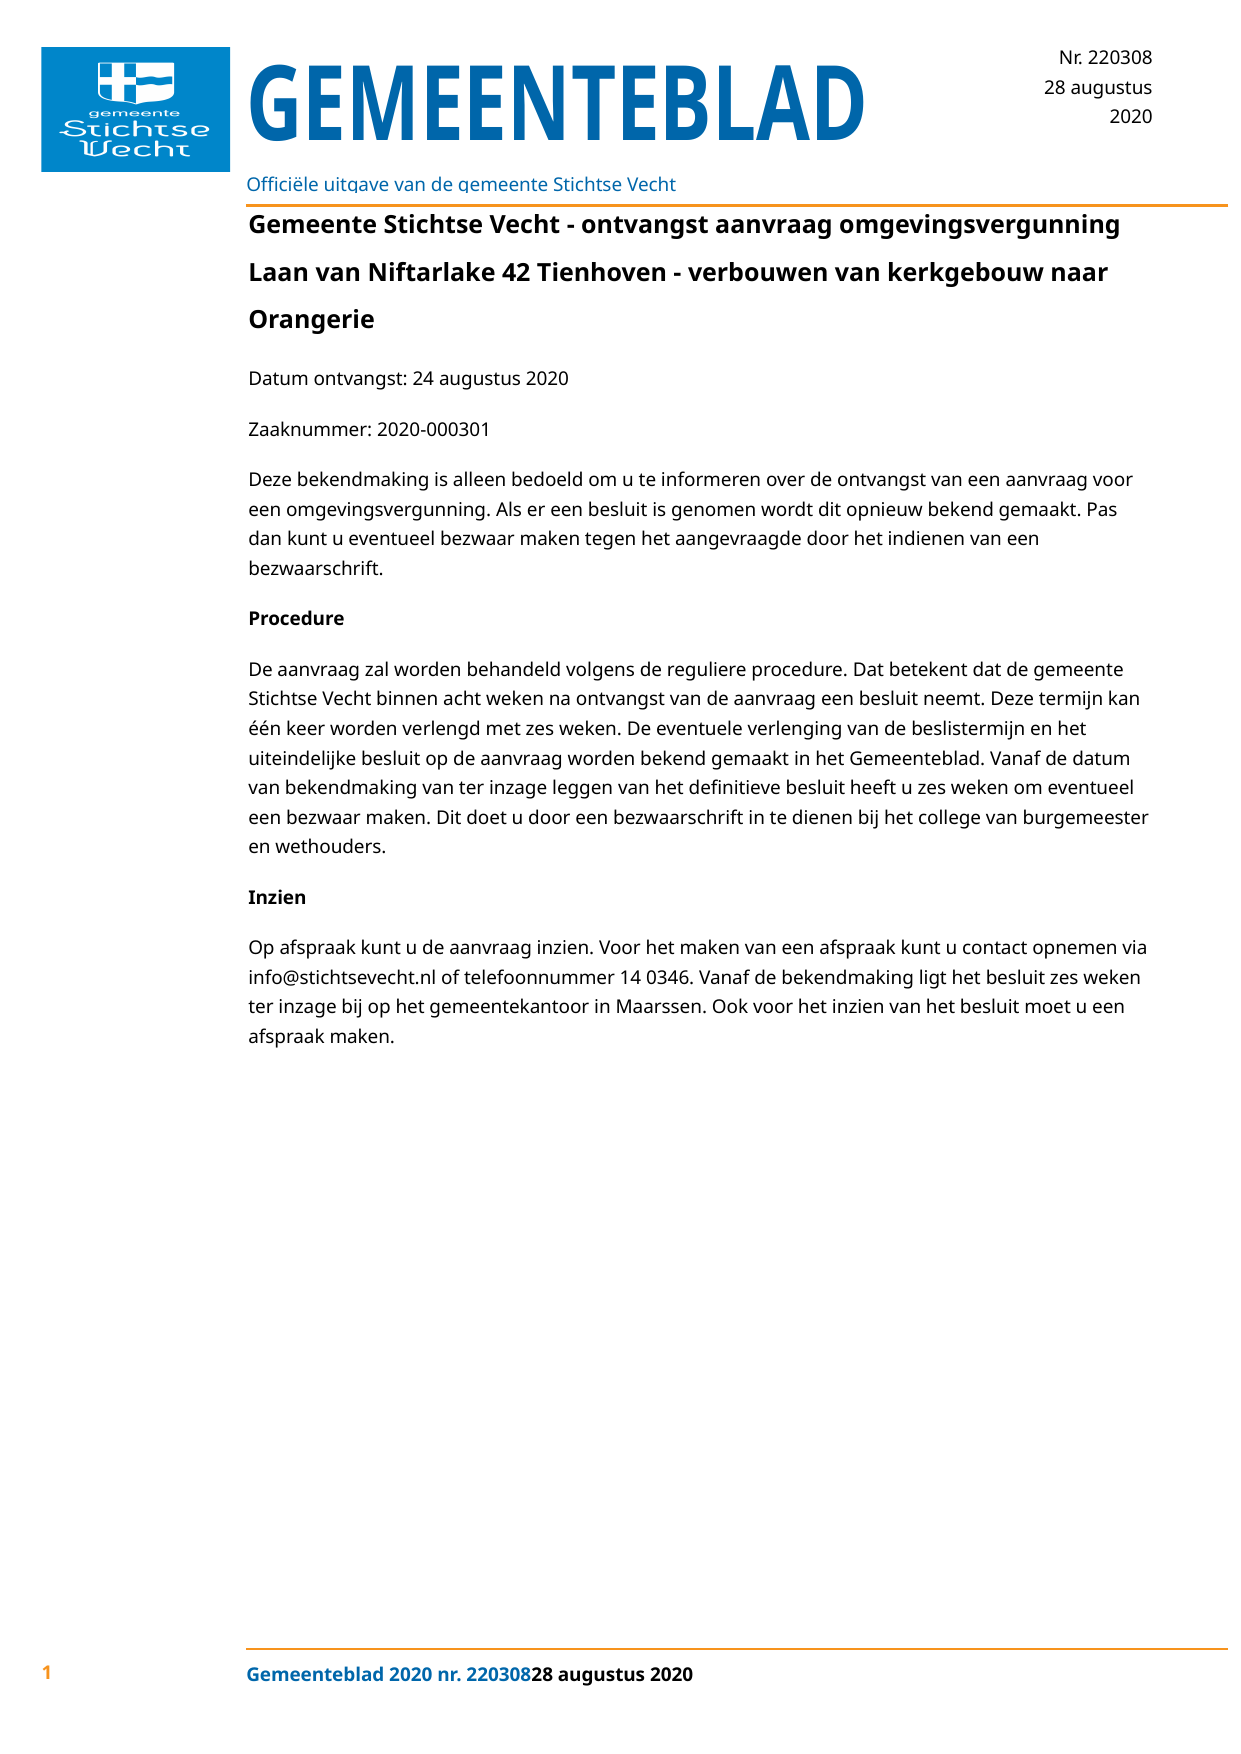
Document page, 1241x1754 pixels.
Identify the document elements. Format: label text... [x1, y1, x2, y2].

text Procedure [248, 606, 1152, 631]
text Zaaknummer: 2020-000301 [248, 416, 1152, 442]
text Gemeente Stichtse Vecht - ontvangst aanvraag omgevingsvergunning Laan van Niftarlake 42 Tienhoven - verbouwen van kerkgebouw naar Orangerie [248, 207, 1152, 336]
picture [137, 63, 174, 103]
text Inzien [248, 884, 1152, 909]
text Op afspraak kunt u de aanvraag inzien. Voor het maken van een afspraak kunt u contact opnemen via info@stichtsevecht.nl of telefoonnummer 14 0346. Vanaf de bekendmaking ligt het besluit zes weken ter inzage bij op het gemeentekantoor in Maarssen. Ook voor het inzien van het besluit moet u een afspraak maken. [248, 934, 1152, 1049]
text Datum ontvangst: 24 augustus 2020 [248, 366, 1152, 391]
picture [99, 63, 135, 101]
text Deze bekendmaking is alleen bedoeld om u te informeren over de ontvangst van een aanvraag voor een omgevingsvergunning. Als er een besluit is genomen wordt dit opnieuw bekend gemaakt. Pas dan kunt u eventueel bezwaar maken tegen het aangevraagde door het indienen van een bezwaarschrift. [248, 466, 1152, 581]
text De aanvraag zal worden behandeld volgens de reguliere procedure. Dat betekent dat de gemeente Stichtse Vecht binnen acht weken na ontvangst van de aanvraag een besluit neemt. Deze termijn kan één keer worden verlengd met zes weken. De eventuele verlenging van de beslistermijn en het uiteindelijke besluit op de aanvraag worden bekend gemaakt in het Gemeenteblad. Vanaf de datum van bekendmaking van ter inzage leggen van het definitieve besluit heeft u zes weken om eventueel een bezwaar maken. Dit doet u door een bezwaarschrift in te dienen bij het college van burgemeester en wethouders. [248, 656, 1152, 859]
